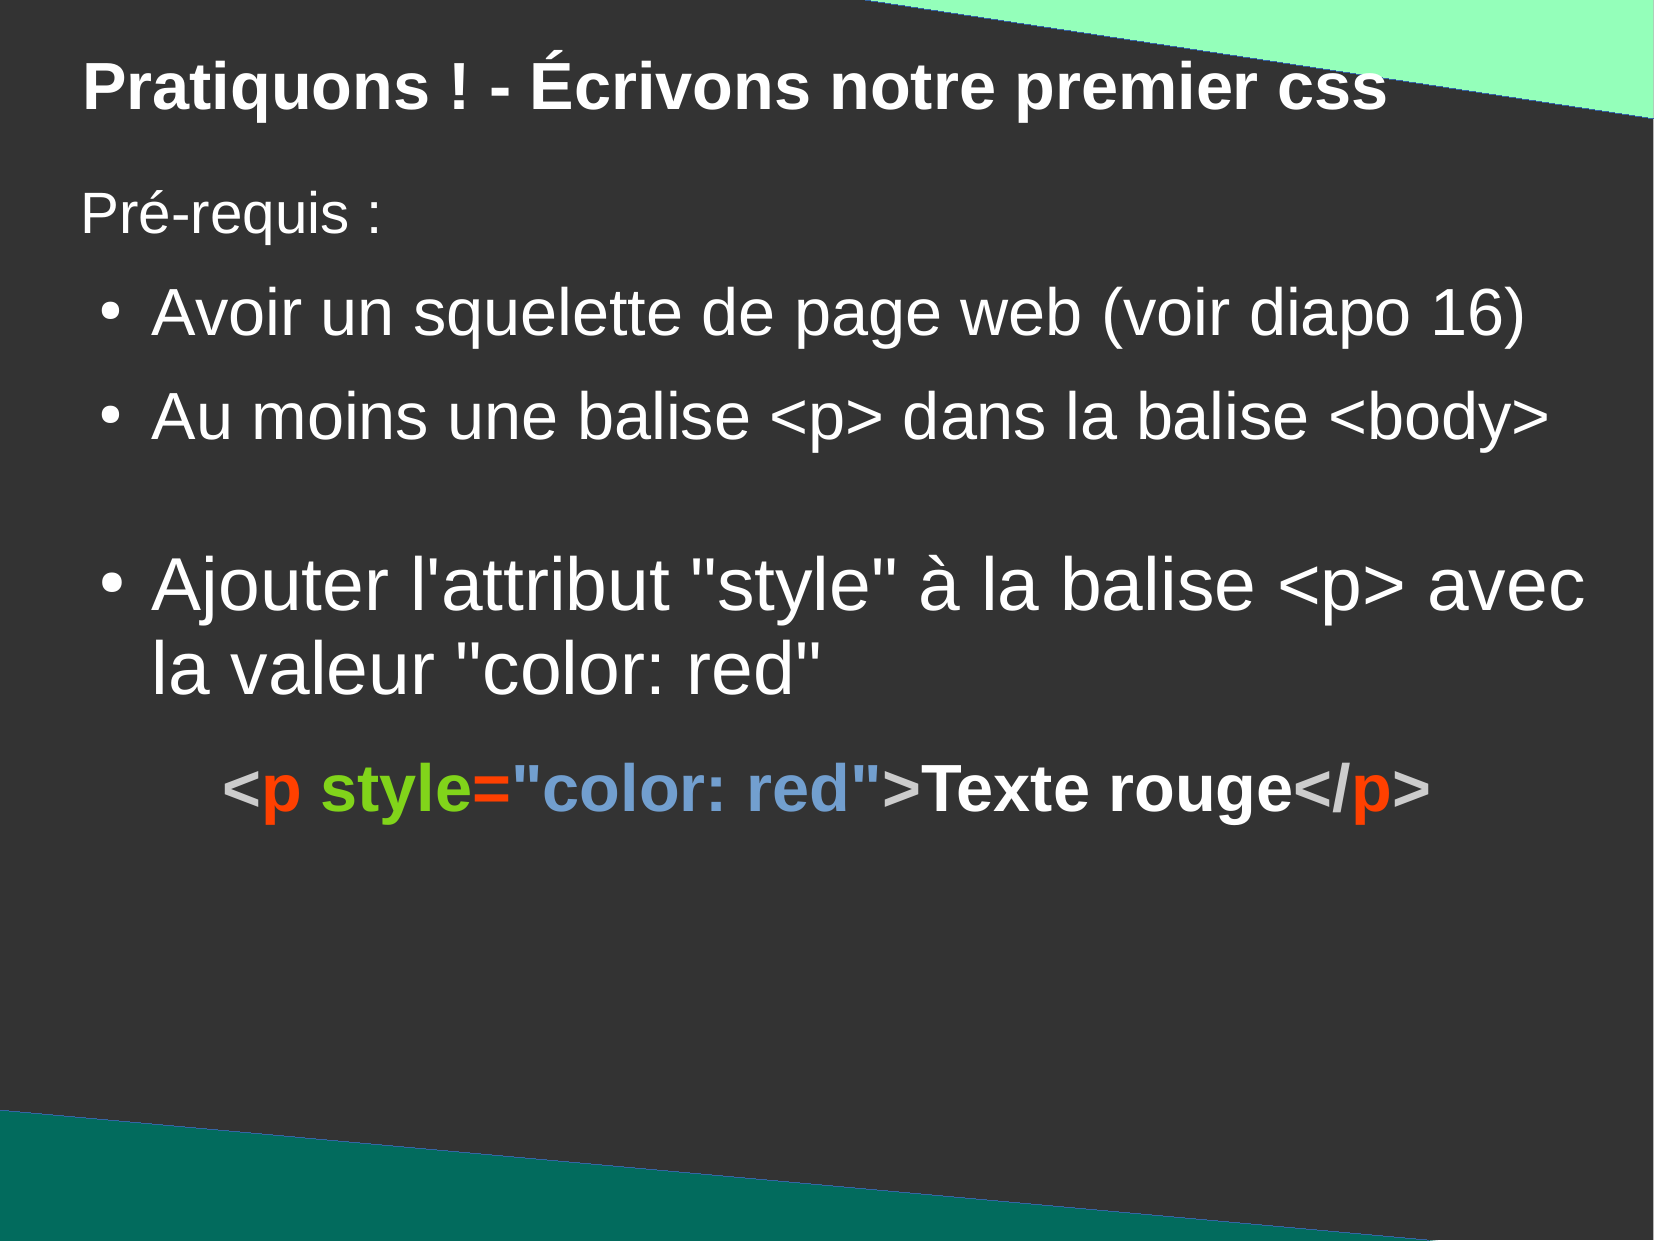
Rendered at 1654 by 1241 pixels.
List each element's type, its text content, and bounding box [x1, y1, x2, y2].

list Ajouter l'attribut "style" à la balise <p> avec la valeur "color: red" [80, 542, 1605, 721]
text_box [865, 0, 1654, 119]
list Pré-requis : Avoir un squelette de page web (voir diapo 16) Au moins une balise <p> dans la balise <body> [80, 180, 1620, 473]
title Pratiquons ! - Écrivons notre premier css [82, 49, 1571, 152]
text_box <p style="color: red">Texte rouge</p> [189, 744, 1465, 952]
